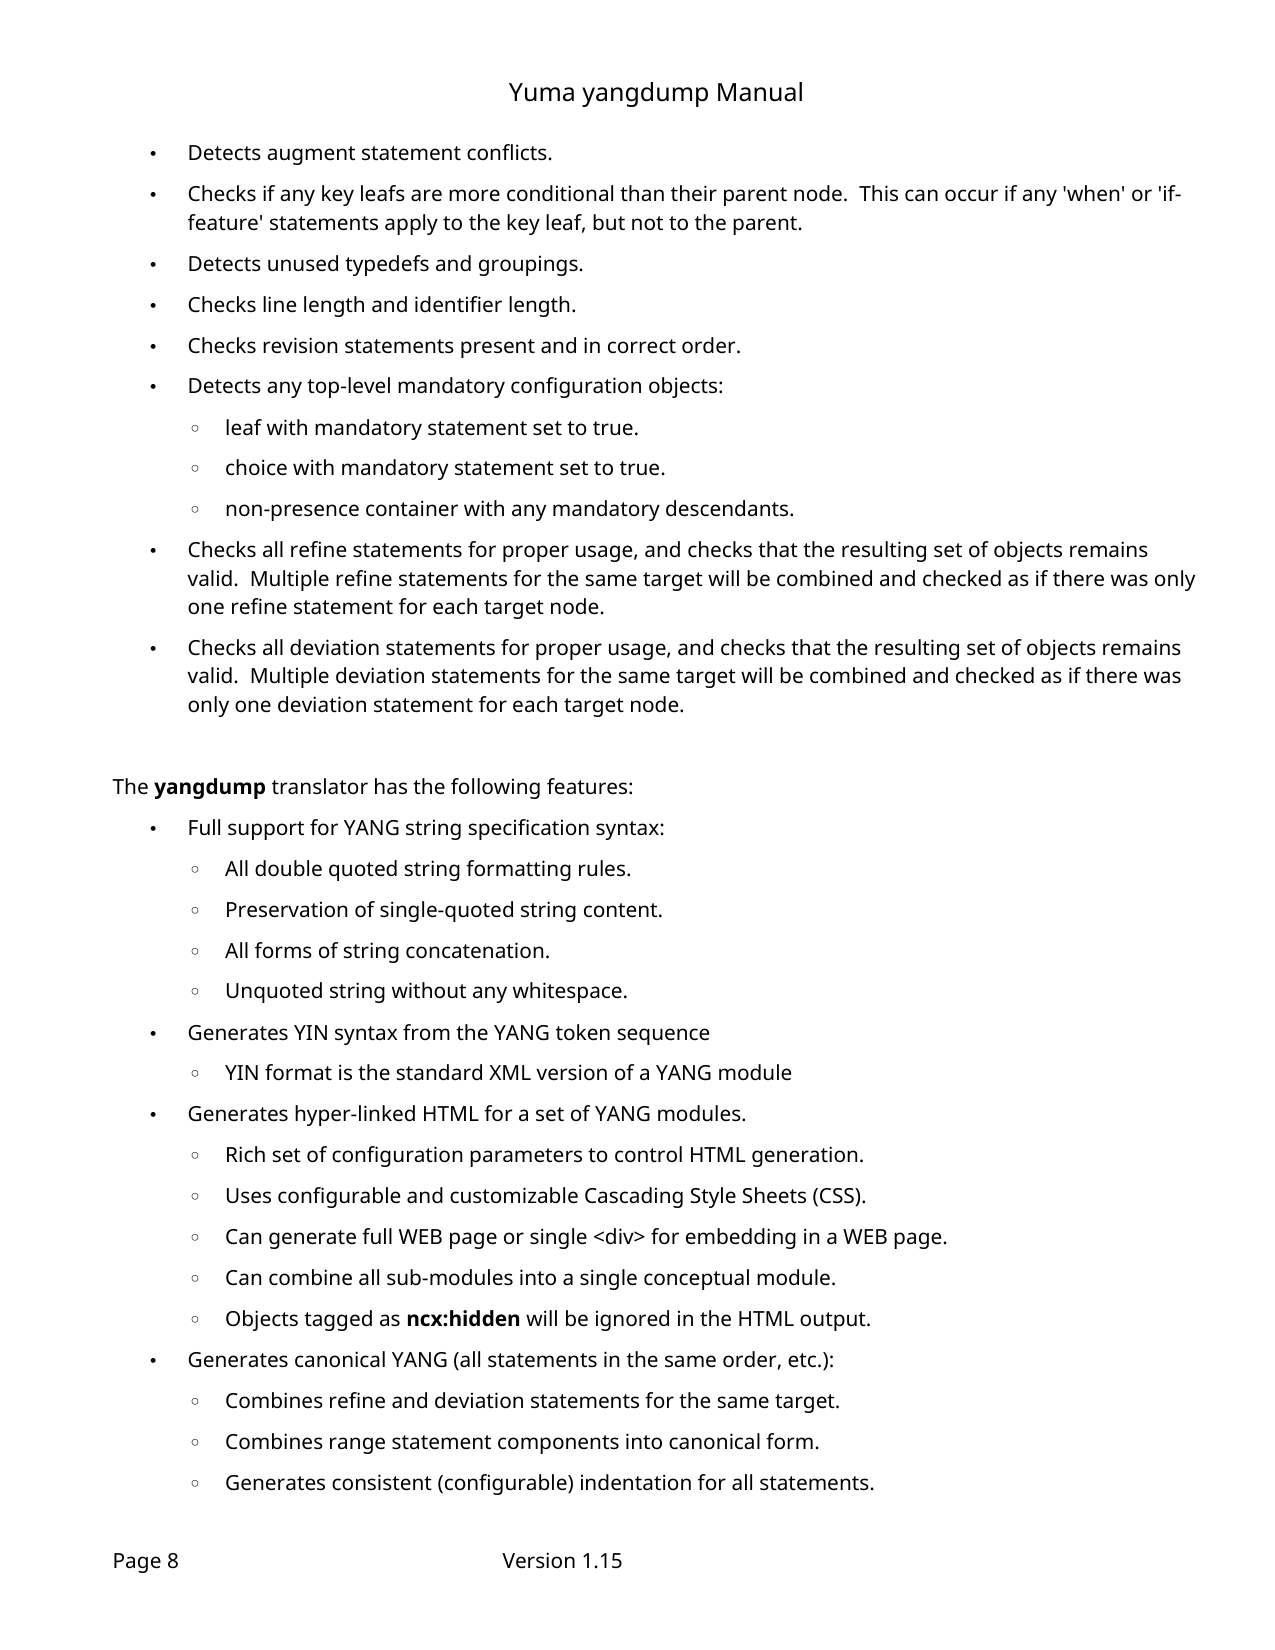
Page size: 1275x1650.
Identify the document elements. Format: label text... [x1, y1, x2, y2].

list Full support for YANG string specification syntax: [150, 813, 1200, 841]
list Preservation of single-quoted string content. [187, 895, 1200, 923]
list Generates hyper-linked HTML for a set of YANG modules. [150, 1099, 1200, 1128]
list Uses configurable and customizable Cascading Style Sheets (CSS). [187, 1181, 1200, 1210]
list Generates canonical YANG (all statements in the same order, etc.): [150, 1345, 1200, 1373]
text The yangdump translator has the following features: [112, 772, 1200, 800]
list Checks if any key leafs are more conditional than their parent node. This can occur if any 'when' or 'if-feature' statements apply to the key leaf, but not to the parent. [150, 179, 1200, 236]
list Detects unused typedefs and groupings. [150, 249, 1200, 277]
list YIN format is the standard XML version of a YANG module [187, 1058, 1200, 1087]
list Detects any top-level mandatory configuration objects: [150, 372, 1200, 400]
list Checks all refine statements for proper usage, and checks that the resulting set of objects remains valid. Multiple refine statements for the same target will be combined and checked as if there was only one refine statement for each target node. [150, 535, 1200, 621]
list All double quoted string formatting rules. [187, 854, 1200, 882]
list All forms of string concatenation. [187, 936, 1200, 964]
list Checks revision statements present and in correct order. [150, 331, 1200, 359]
list Checks line length and identifier length. [150, 290, 1200, 318]
list Generates consistent (configurable) indentation for all statements. [187, 1468, 1200, 1496]
list Combines range statement components into canonical form. [187, 1427, 1200, 1455]
list Can generate full WEB page or single <div> for embedding in a WEB page. [187, 1222, 1200, 1251]
list Checks all deviation statements for proper usage, and checks that the resulting set of objects remains valid. Multiple deviation statements for the same target will be combined and checked as if there was only one deviation statement for each target node. [150, 633, 1200, 718]
list Unquoted string without any whitespace. [187, 977, 1200, 1005]
list non-presence container with any mandatory descendants. [187, 494, 1200, 523]
list Combines refine and deviation statements for the same target. [187, 1386, 1200, 1414]
list Detects augment statement conflicts. [150, 138, 1200, 167]
list Objects tagged as ncx:hidden will be ignored in the HTML output. [187, 1304, 1200, 1333]
list Rich set of configuration parameters to control HTML generation. [187, 1140, 1200, 1169]
list choice with mandatory statement set to true. [187, 453, 1200, 482]
list Generates YIN syntax from the YANG token sequence [150, 1018, 1200, 1046]
list Can combine all sub-modules into a single conceptual module. [187, 1263, 1200, 1292]
list leaf with mandatory statement set to true. [187, 413, 1200, 441]
